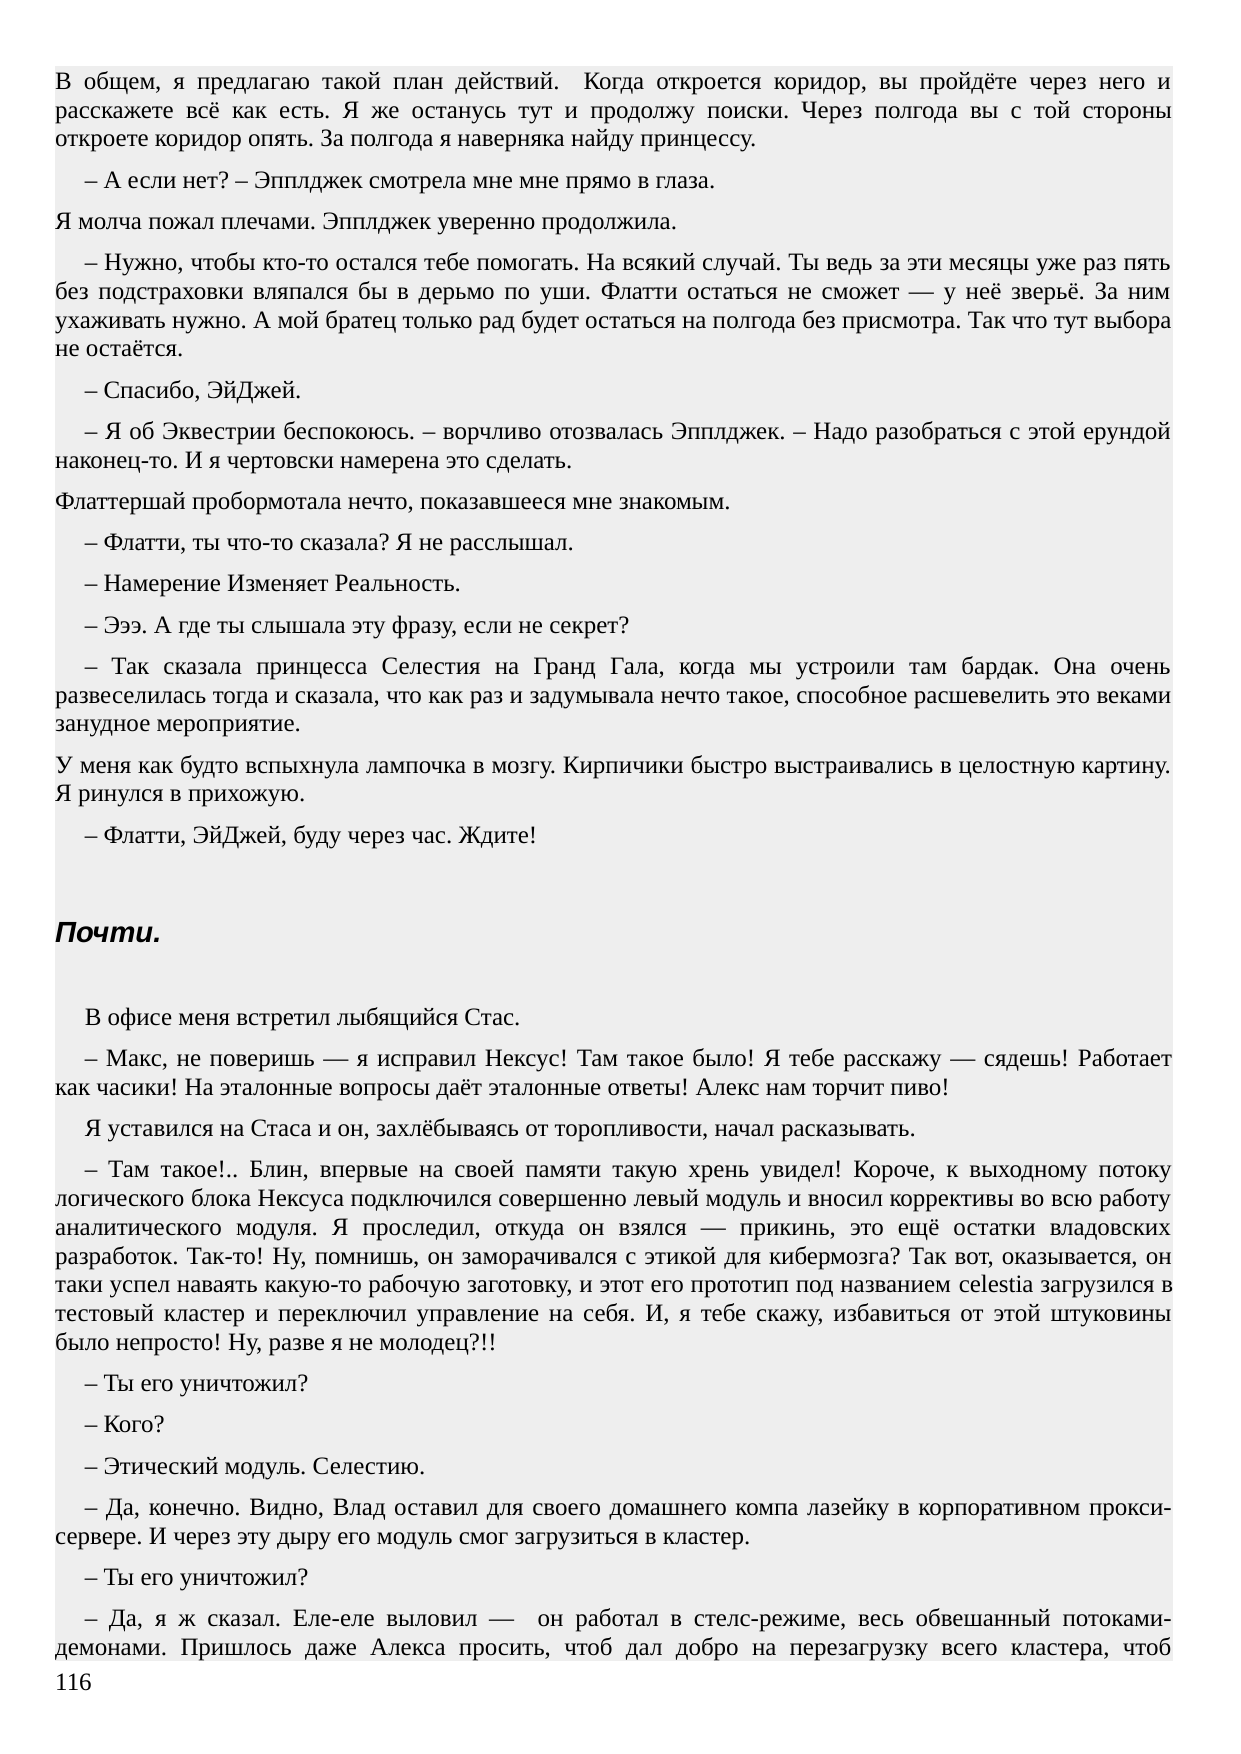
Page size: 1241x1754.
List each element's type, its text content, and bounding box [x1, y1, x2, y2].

text – Ты его уничтожил? [55, 1368, 1173, 1397]
subtitle Почти. [55, 915, 1173, 948]
list У меня как будто вспыхнула лампочка в мозгу. Кирпичики быстро выстраивались в целостную картину. Я ринулся в прихожую. [55, 750, 1173, 807]
text Я уставился на Стаса и он, захлёбываясь от торопливости, начал расказывать. [55, 1113, 1173, 1142]
text В офисе меня встретил лыбящийся Стас. [55, 1002, 1173, 1031]
text – Кого? [55, 1409, 1173, 1438]
text – Да, я ж сказал. Еле-еле выловил — он работал в стелс-режиме, весь обвешанный потоками-демонами. Пришлось даже Алекса просить, чтоб дал добро на перезагрузку всего кластера, чтоб [55, 1603, 1173, 1661]
list Я молча пожал плечами. Эпплджек уверенно продолжила. [55, 206, 1173, 235]
text – Макс, не поверишь — я исправил Нексус! Там такое было! Я тебе расскажу — сядешь! Работает как часики! На эталонные вопросы даёт эталонные ответы! Алекс нам торчит пиво! [55, 1043, 1173, 1101]
text – Так сказала принцесса Селестия на Гранд Гала, когда мы устроили там бардак. Она очень развеселилась тогда и сказала, что как раз и задумывала нечто такое, способное расшевелить это веками занудное мероприятие. [55, 651, 1173, 737]
text – Этический модуль. Селестию. [55, 1451, 1173, 1479]
text – Спасибо, ЭйДжей. [55, 375, 1173, 403]
text – А если нет? – Эпплджек смотрела мне мне прямо в глаза. [55, 165, 1173, 193]
list В общем, я предлагаю такой план действий. Когда откроется коридор, вы пройдёте через него и расскажете всё как есть. Я же останусь тут и продолжу поиски. Через полгода вы с той стороны откроете коридор опять. За полгода я наверняка найду принцессу. [55, 66, 1173, 152]
text – Флатти, ты что-то сказала? Я не расслышал. [55, 527, 1173, 556]
text – Нужно, чтобы кто-то остался тебе помогать. На всякий случай. Ты ведь за эти месяцы уже раз пять без подстраховки вляпался бы в дерьмо по уши. Флатти остаться не сможет — у неё зверьё. За ним ухаживать нужно. А мой братец только рад будет остаться на полгода без присмотра. Так что тут выбора не остаётся. [55, 247, 1173, 362]
list Флаттершай пробормотала нечто, показавшееся мне знакомым. [55, 486, 1173, 515]
text – Ты его уничтожил? [55, 1562, 1173, 1591]
text – Флатти, ЭйДжей, буду через час. Ждите! [55, 820, 1173, 848]
text – Эээ. А где ты слышала эту фразу, если не секрет? [55, 610, 1173, 638]
text – Намерение Изменяет Реальность. [55, 568, 1173, 597]
text – Там такое!.. Блин, впервые на своей памяти такую хрень увидел! Короче, к выходному потоку логического блока Нексуса подключился совершенно левый модуль и вносил коррективы во всю работу аналитического модуля. Я проследил, откуда он взялся — прикинь, это ещё остатки владовских разработок. Так-то! Ну, помнишь, он заморачивался с этикой для кибермозга? Так вот, оказывается, он таки успел наваять какую-то рабочую заготовку, и этот его прототип под названием celestia загрузился в тестовый кластер и переключил управление на себя. И, я тебе скажу, избавиться от этой штуковины было непросто! Ну, разве я не молодец?!! [55, 1154, 1173, 1356]
text – Я об Эквестрии беспокоюсь. – ворчливо отозвалась Эпплджек. – Надо разобраться с этой ерундой наконец-то. И я чертовски намерена это сделать. [55, 416, 1173, 473]
text – Да, конечно. Видно, Влад оставил для своего домашнего компа лазейку в корпоративном прокси-сервере. И через эту дыру его модуль смог загрузиться в кластер. [55, 1492, 1173, 1549]
